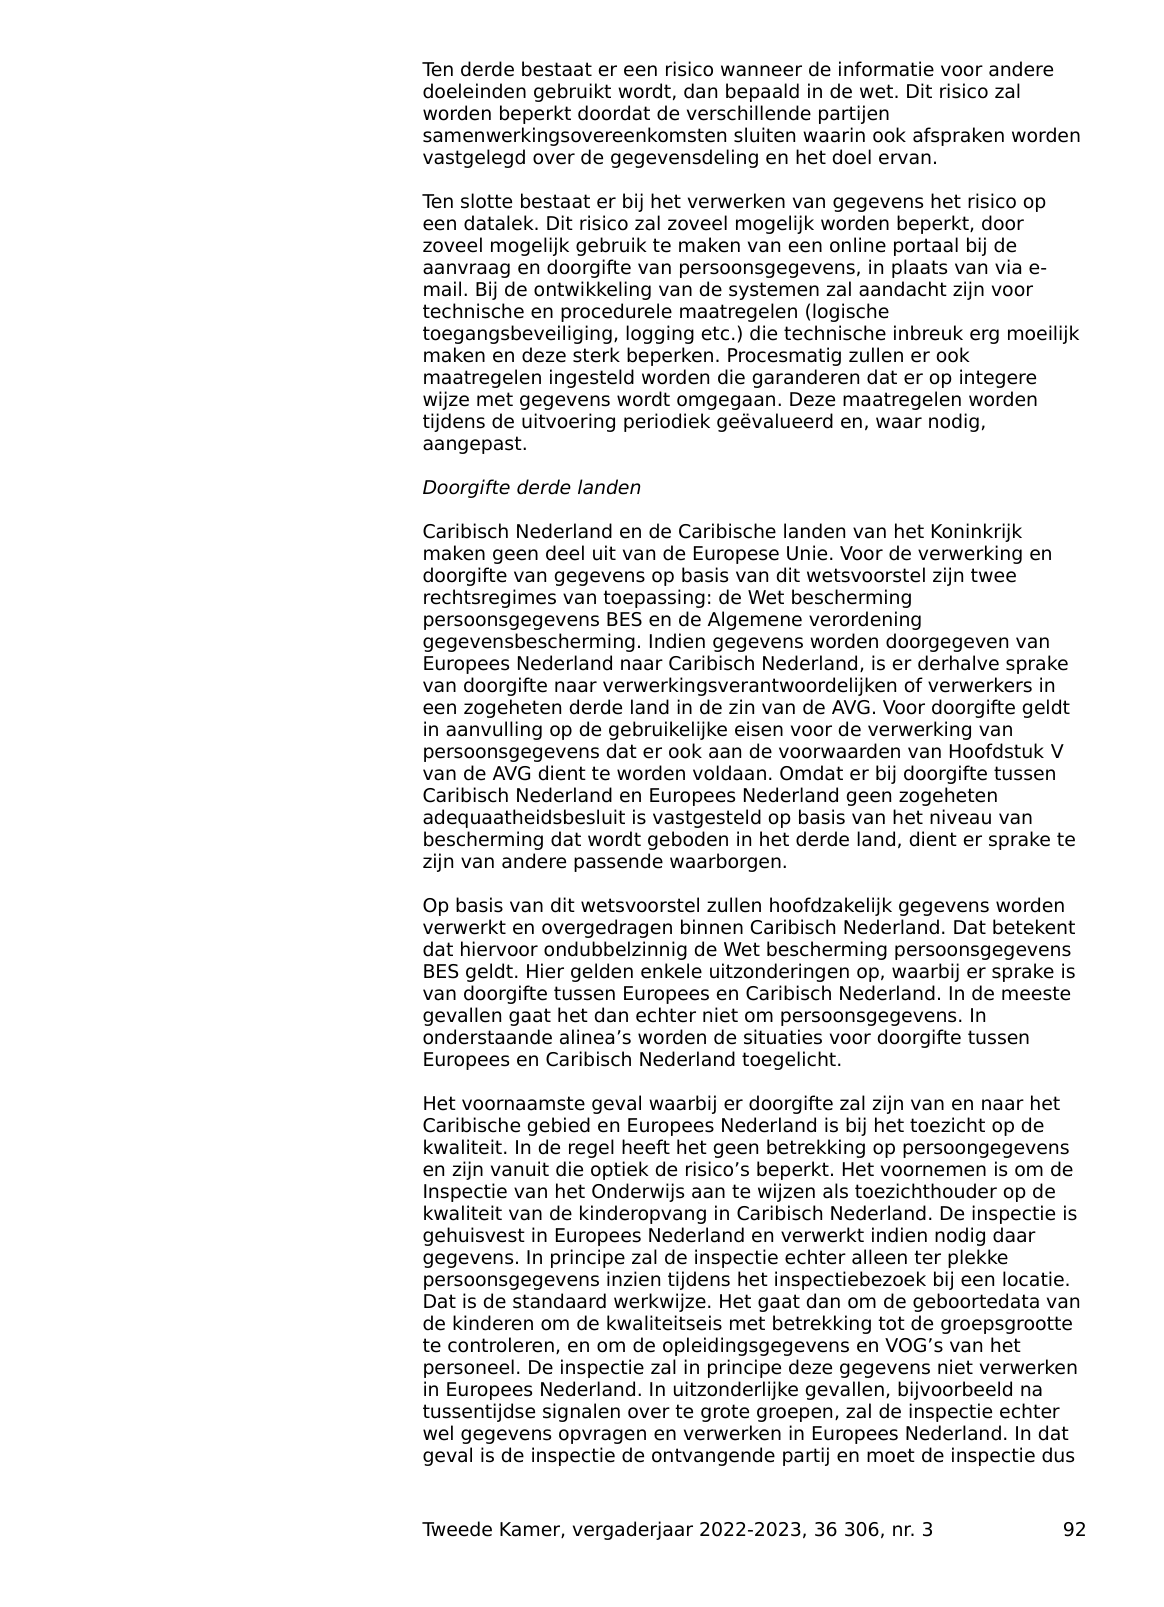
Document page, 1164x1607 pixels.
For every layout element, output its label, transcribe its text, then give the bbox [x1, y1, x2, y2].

text Op basis van dit wetsvoorstel zullen hoofdzakelijk gegevens worden verwerkt en overgedragen binnen Caribisch Nederland. Dat betekent dat hiervoor ondubbelzinnig de Wet bescherming persoonsgegevens BES geldt. Hier gelden enkele uitzonderingen op, waarbij er sprake is van doorgifte tussen Europees en Caribisch Nederland. In de meeste gevallen gaat het dan echter niet om persoonsgegevens. In onderstaande alinea’s worden de situaties voor doorgifte tussen Europees en Caribisch Nederland toegelicht. [422, 895, 1087, 1071]
subtitle Doorgifte derde landen [422, 477, 1087, 499]
text Ten derde bestaat er een risico wanneer de informatie voor andere doeleinden gebruikt wordt, dan bepaald in de wet. Dit risico zal worden beperkt doordat de verschillende partijen samenwerkingsovereenkomsten sluiten waarin ook afspraken worden vastgelegd over de gegevensdeling en het doel ervan. [422, 59, 1087, 169]
text Ten slotte bestaat er bij het verwerken van gegevens het risico op een datalek. Dit risico zal zoveel mogelijk worden beperkt, door zoveel mogelijk gebruik te maken van een online portaal bij de aanvraag en doorgifte van persoonsgegevens, in plaats van via e-mail. Bij de ontwikkeling van de systemen zal aandacht zijn voor technische en procedurele maatregelen (logische toegangsbeveiliging, logging etc.) die technische inbreuk erg moeilijk maken en deze sterk beperken. Procesmatig zullen er ook maatregelen ingesteld worden die garanderen dat er op integere wijze met gegevens wordt omgegaan. Deze maatregelen worden tijdens de uitvoering periodiek geëvalueerd en, waar nodig, aangepast. [422, 191, 1087, 455]
text Het voornaamste geval waarbij er doorgifte zal zijn van en naar het Caribische gebied en Europees Nederland is bij het toezicht op de kwaliteit. In de regel heeft het geen betrekking op persoongegevens en zijn vanuit die optiek de risico’s beperkt. Het voornemen is om de Inspectie van het Onderwijs aan te wijzen als toezichthouder op de kwaliteit van de kinderopvang in Caribisch Nederland. De inspectie is gehuisvest in Europees Nederland en verwerkt indien nodig daar gegevens. In principe zal de inspectie echter alleen ter plekke persoonsgegevens inzien tijdens het inspectiebezoek bij een locatie. Dat is de standaard werkwijze. Het gaat dan om de geboortedata van de kinderen om de kwaliteitseis met betrekking tot de groepsgrootte te controleren, en om de opleidingsgegevens en VOG’s van het personeel. De inspectie zal in principe deze gegevens niet verwerken in Europees Nederland. In uitzonderlijke gevallen, bijvoorbeeld na tussentijdse signalen over te grote groepen, zal de inspectie echter wel gegevens opvragen en verwerken in Europees Nederland. In dat geval is de inspectie de ontvangende partij en moet de inspectie dus [422, 1093, 1087, 1467]
text Caribisch Nederland en de Caribische landen van het Koninkrijk maken geen deel uit van de Europese Unie. Voor de verwerking en doorgifte van gegevens op basis van dit wetsvoorstel zijn twee rechtsregimes van toepassing: de Wet bescherming persoonsgegevens BES en de Algemene verordening gegevensbescherming. Indien gegevens worden doorgegeven van Europees Nederland naar Caribisch Nederland, is er derhalve sprake van doorgifte naar verwerkingsverantwoordelijken of verwerkers in een zogeheten derde land in de zin van de AVG. Voor doorgifte geldt in aanvulling op de gebruikelijke eisen voor de verwerking van persoonsgegevens dat er ook aan de voorwaarden van Hoofdstuk V van de AVG dient te worden voldaan. Omdat er bij doorgifte tussen Caribisch Nederland en Europees Nederland geen zogeheten adequaatheidsbesluit is vastgesteld op basis van het niveau van bescherming dat wordt geboden in het derde land, dient er sprake te zijn van andere passende waarborgen. [422, 521, 1087, 873]
